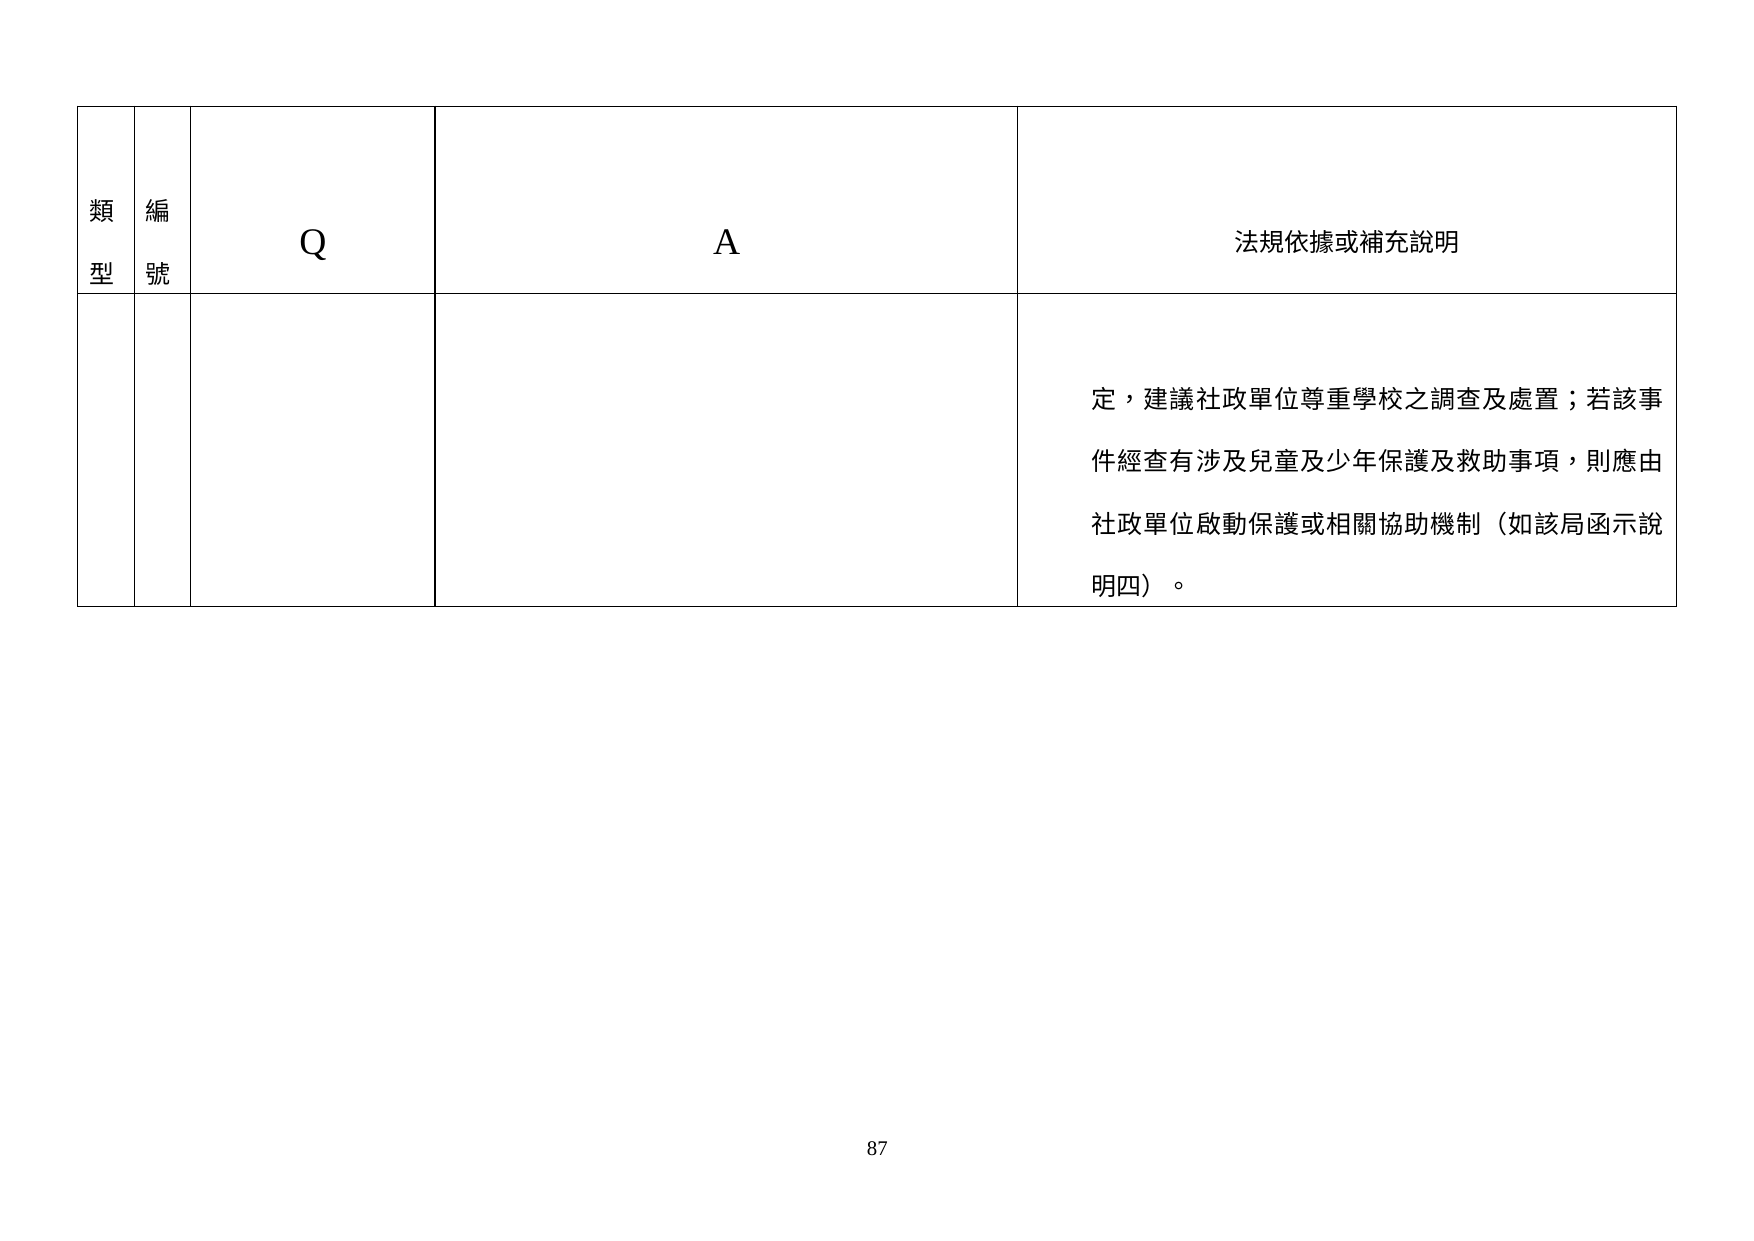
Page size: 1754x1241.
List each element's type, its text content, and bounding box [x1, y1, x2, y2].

table_header 法規依據或補充說明 [1018, 107, 1676, 293]
table_cell 定，建議社政單位尊重學校之調查及處置；若該事件經查有涉及兒童及少年保護及救助事項，則應由社政單位啟動保護或相關協助機制（如該局函示說明四）。 [1018, 294, 1676, 606]
table_header 編號 [135, 107, 190, 293]
table_header 類型 [78, 107, 134, 293]
table_cell [78, 294, 134, 606]
table_cell [436, 294, 1017, 606]
table_cell [135, 294, 190, 606]
table_cell [191, 294, 434, 606]
table_header A [436, 107, 1017, 293]
table_header Q [191, 107, 434, 293]
